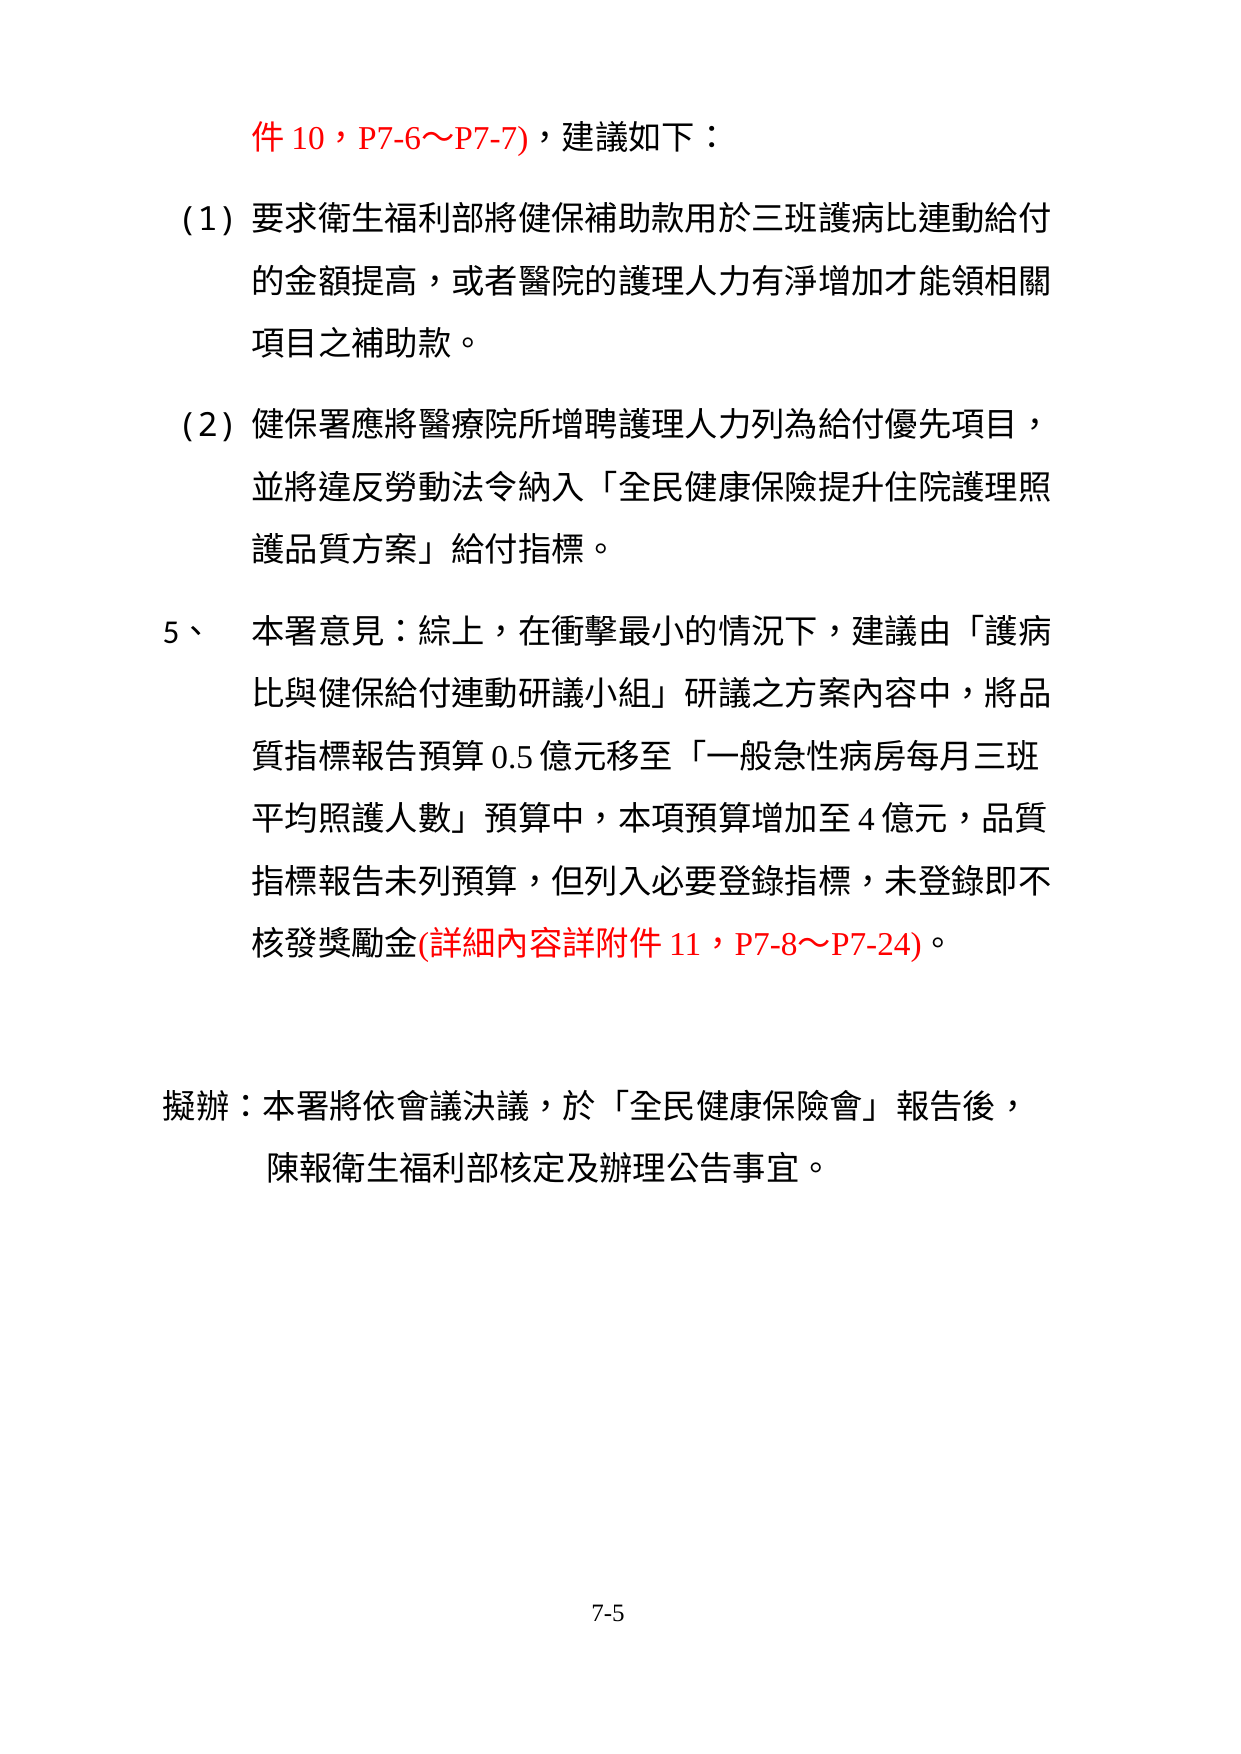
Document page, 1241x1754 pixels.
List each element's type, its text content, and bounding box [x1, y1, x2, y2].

list 健保署應將醫療院所增聘護理人力列為給付優先項目，並將違反勞動法令納入「全民健康保險提升住院護理照護品質方案」給付指標。 [177, 381, 1053, 568]
text 擬辦：本署將依會議決議，於「全民健康保險會」報告後，陳報衛生福利部核定及辦理公告事宜。 [163, 1062, 1053, 1187]
list 本署意見：綜上，在衝擊最小的情況下，建議由「護病比與健保給付連動研議小組」研議之方案內容中，將品質指標報告預算0.5億元移至「一般急性病房每月三班平均照護人數」預算中，本項預算增加至4億元，品質指標報告未列預算，但列入必要登錄指標，未登錄即不核發獎勵金(詳細內容詳附件11，P7-8～P7-24)。 [162, 587, 1053, 962]
list 件10，P7-6～P7-7)，建議如下： [162, 93, 1053, 156]
list 要求衛生福利部將健保補助款用於三班護病比連動給付的金額提高，或者醫院的護理人力有淨增加才能領相關項目之補助款。 [177, 174, 1053, 362]
